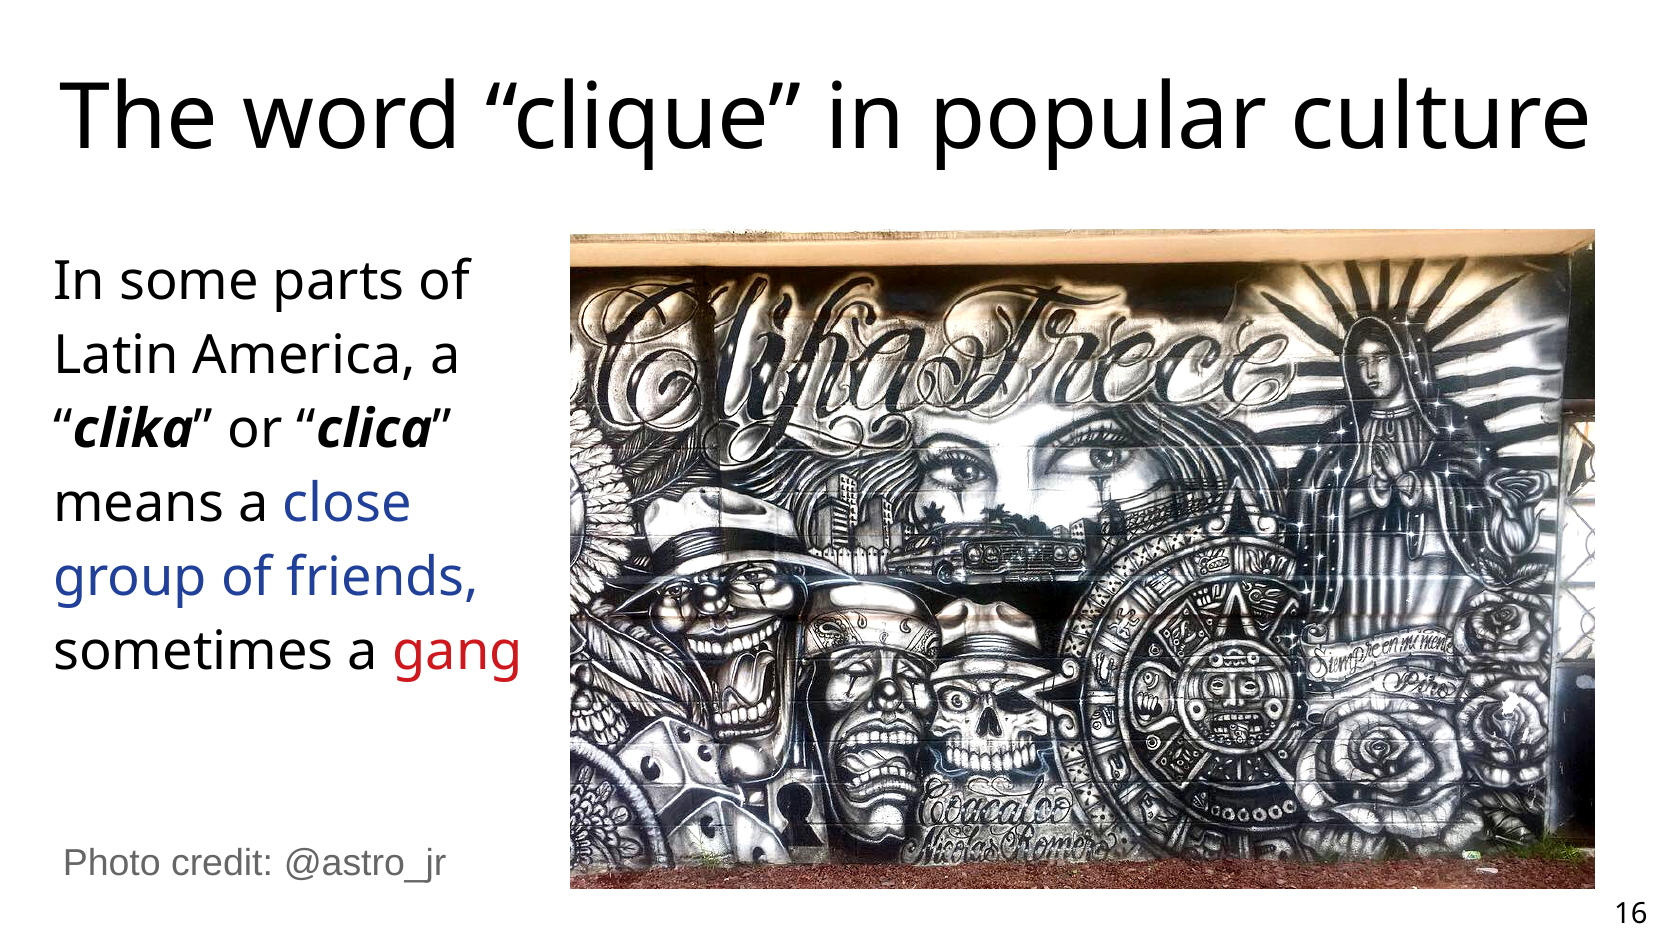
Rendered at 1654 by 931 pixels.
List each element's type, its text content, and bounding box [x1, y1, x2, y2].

list In some parts of Latin America, a “clika” or “clica” means a close group of friends, sometimes a gang [53, 241, 541, 833]
picture [570, 229, 1595, 889]
title The word “clique” in popular culture [0, 1, 1654, 226]
text_box Photo credit: @astro_jr [48, 833, 544, 891]
